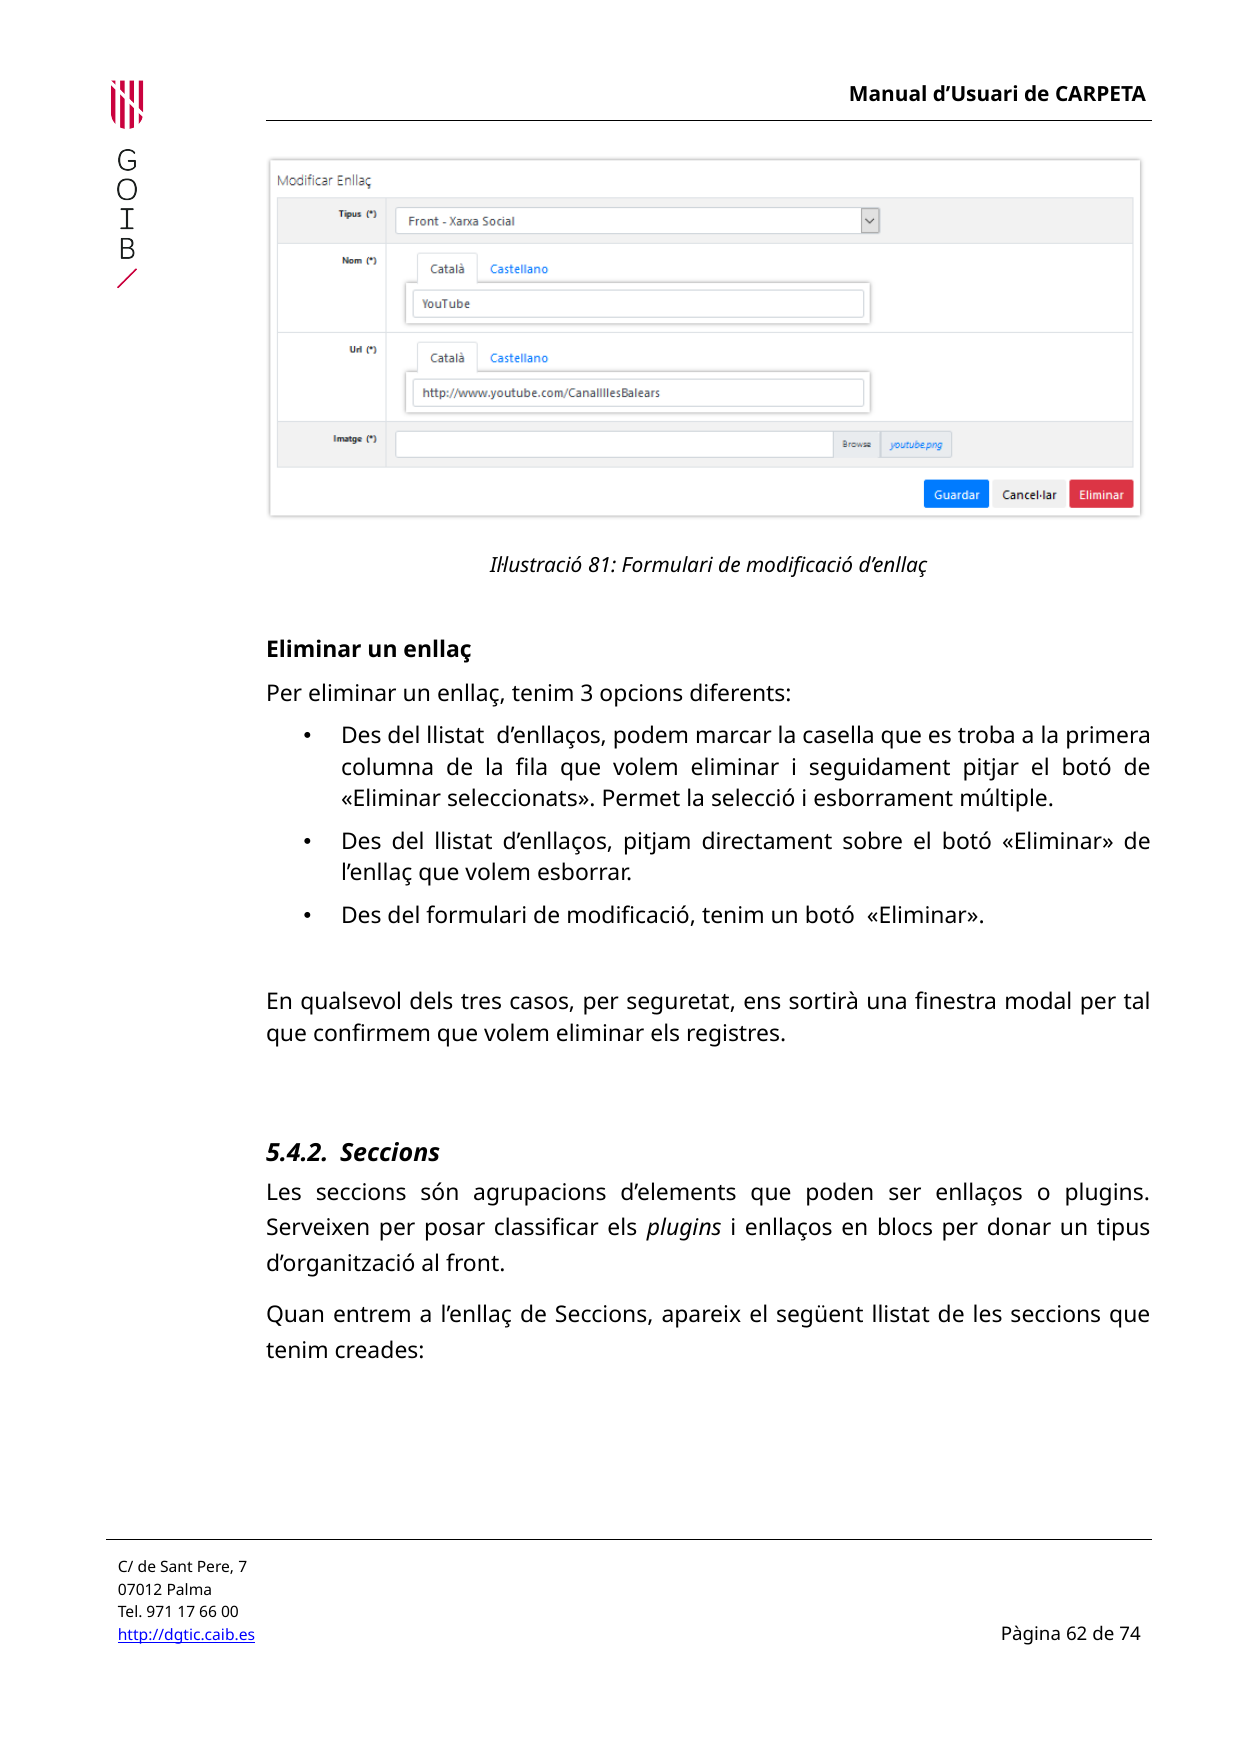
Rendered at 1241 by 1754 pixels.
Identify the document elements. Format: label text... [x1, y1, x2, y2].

text Per eliminar un enllaç, tenim 3 opcions diferents: [266, 676, 1152, 708]
text Quan entrem a l’enllaç de Seccions, apareix el següent llistat de les seccions que tenim creades: [266, 1298, 1152, 1365]
text Il·lustració 81: Formulari de modificació d’enllaç [266, 522, 1152, 579]
text Les seccions són agrupacions d’elements que poden ser enllaços o plugins. Serveixen per posar classificar els plugins i enllaços en blocs per donar un tipus d’organització al front. [266, 1175, 1152, 1278]
list Des del llistat d’enllaços, pitjam directament sobre el botó «Eliminar» de l’enllaç que volem esborrar. [303, 825, 1152, 887]
text En qualsevol dels tres casos, per seguretat, ens sortirà una finestra modal per tal que confirmem que volem eliminar els registres. [266, 985, 1152, 1048]
picture [265, 156, 1152, 522]
text Eliminar un enllaç [266, 633, 1152, 665]
list Des del formulari de modificació, tenim un botó «Eliminar». [303, 899, 1152, 931]
list Des del llistat d’enllaços, podem marcar la casella que es troba a la primera columna de la fila que volem eliminar i seguidament pitjar el botó de «Eliminar seleccionats». Permet la selecció i esborrament múltiple. [303, 719, 1152, 813]
picture [82, 57, 172, 319]
subtitle Seccions [266, 1135, 1152, 1169]
